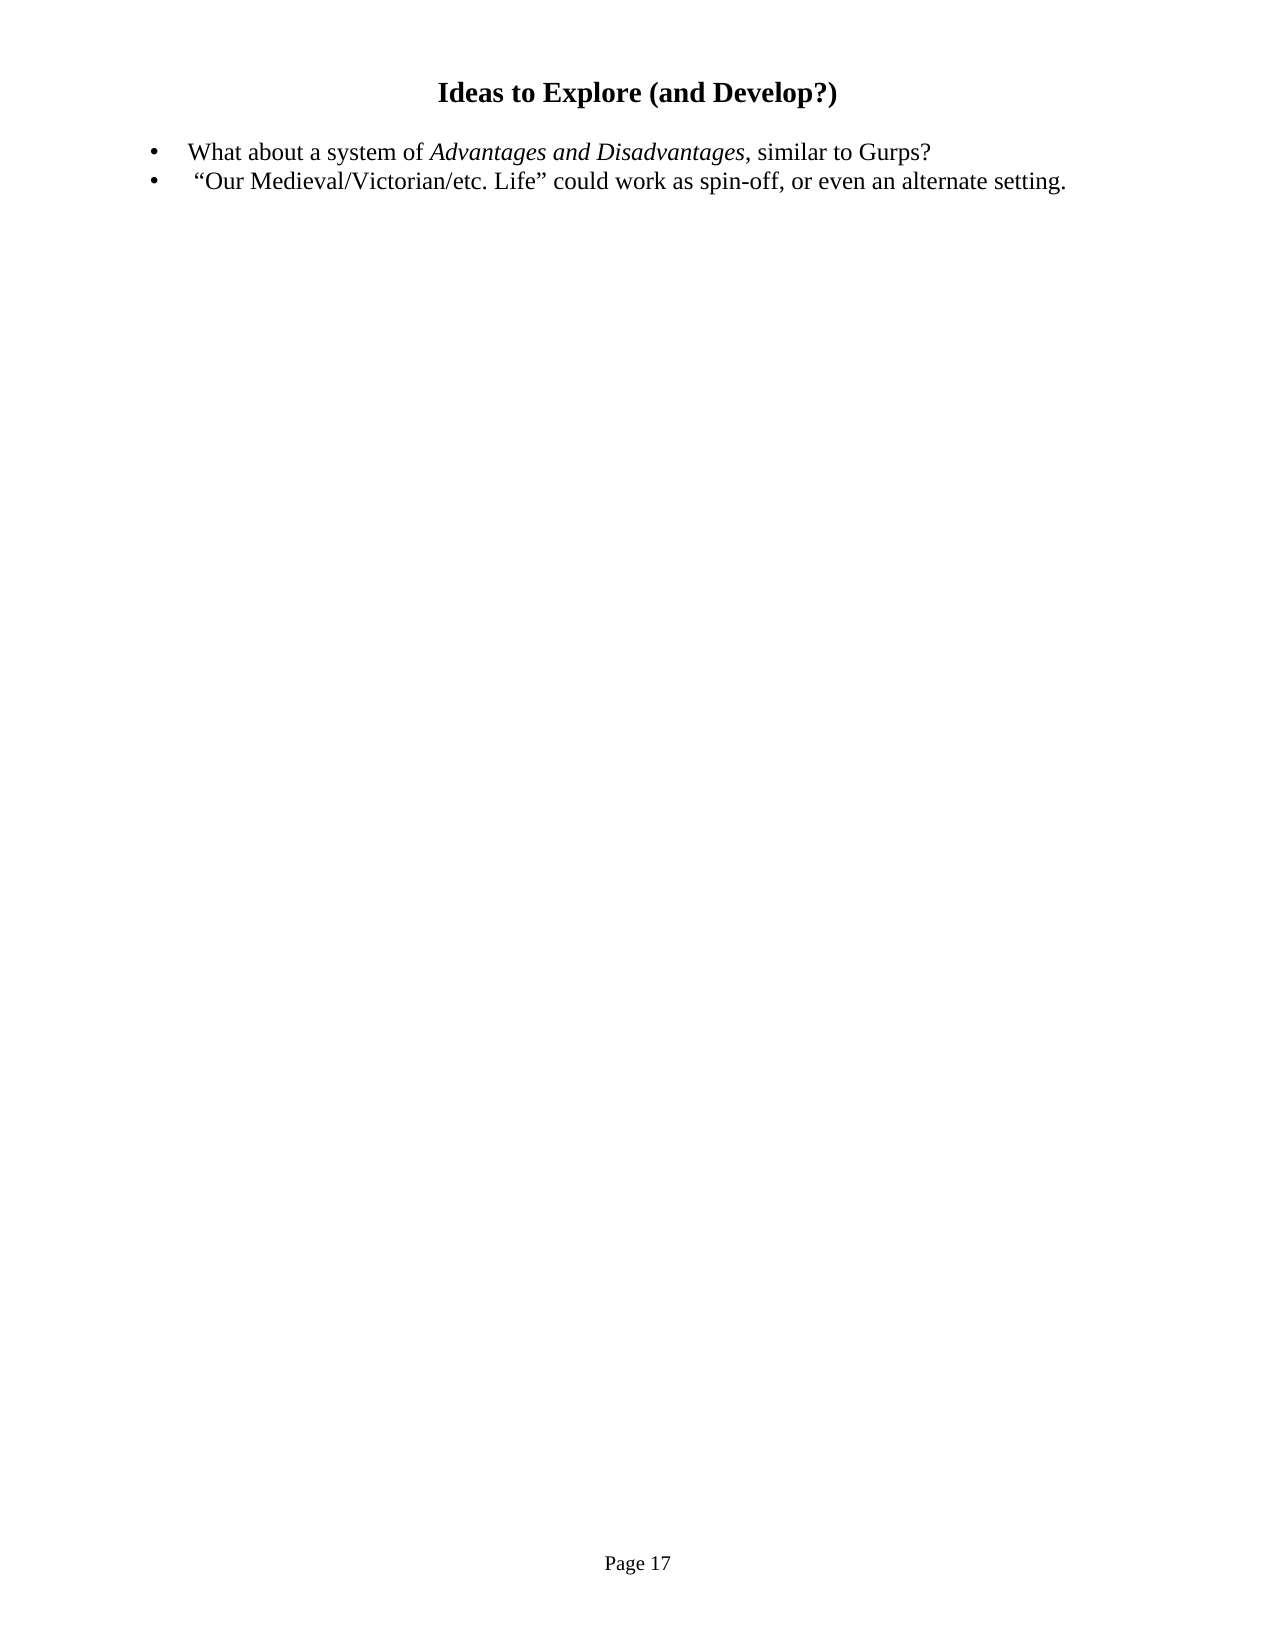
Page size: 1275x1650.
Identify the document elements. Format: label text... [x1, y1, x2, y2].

text Ideas to Explore (and Develop?) [112, 75, 1162, 108]
list What about a system of Advantages and Disadvantages, similar to Gurps? [150, 137, 1162, 166]
list “Our Medieval/Victorian/etc. Life” could work as spin-off, or even an alternate setting. [150, 166, 1162, 195]
